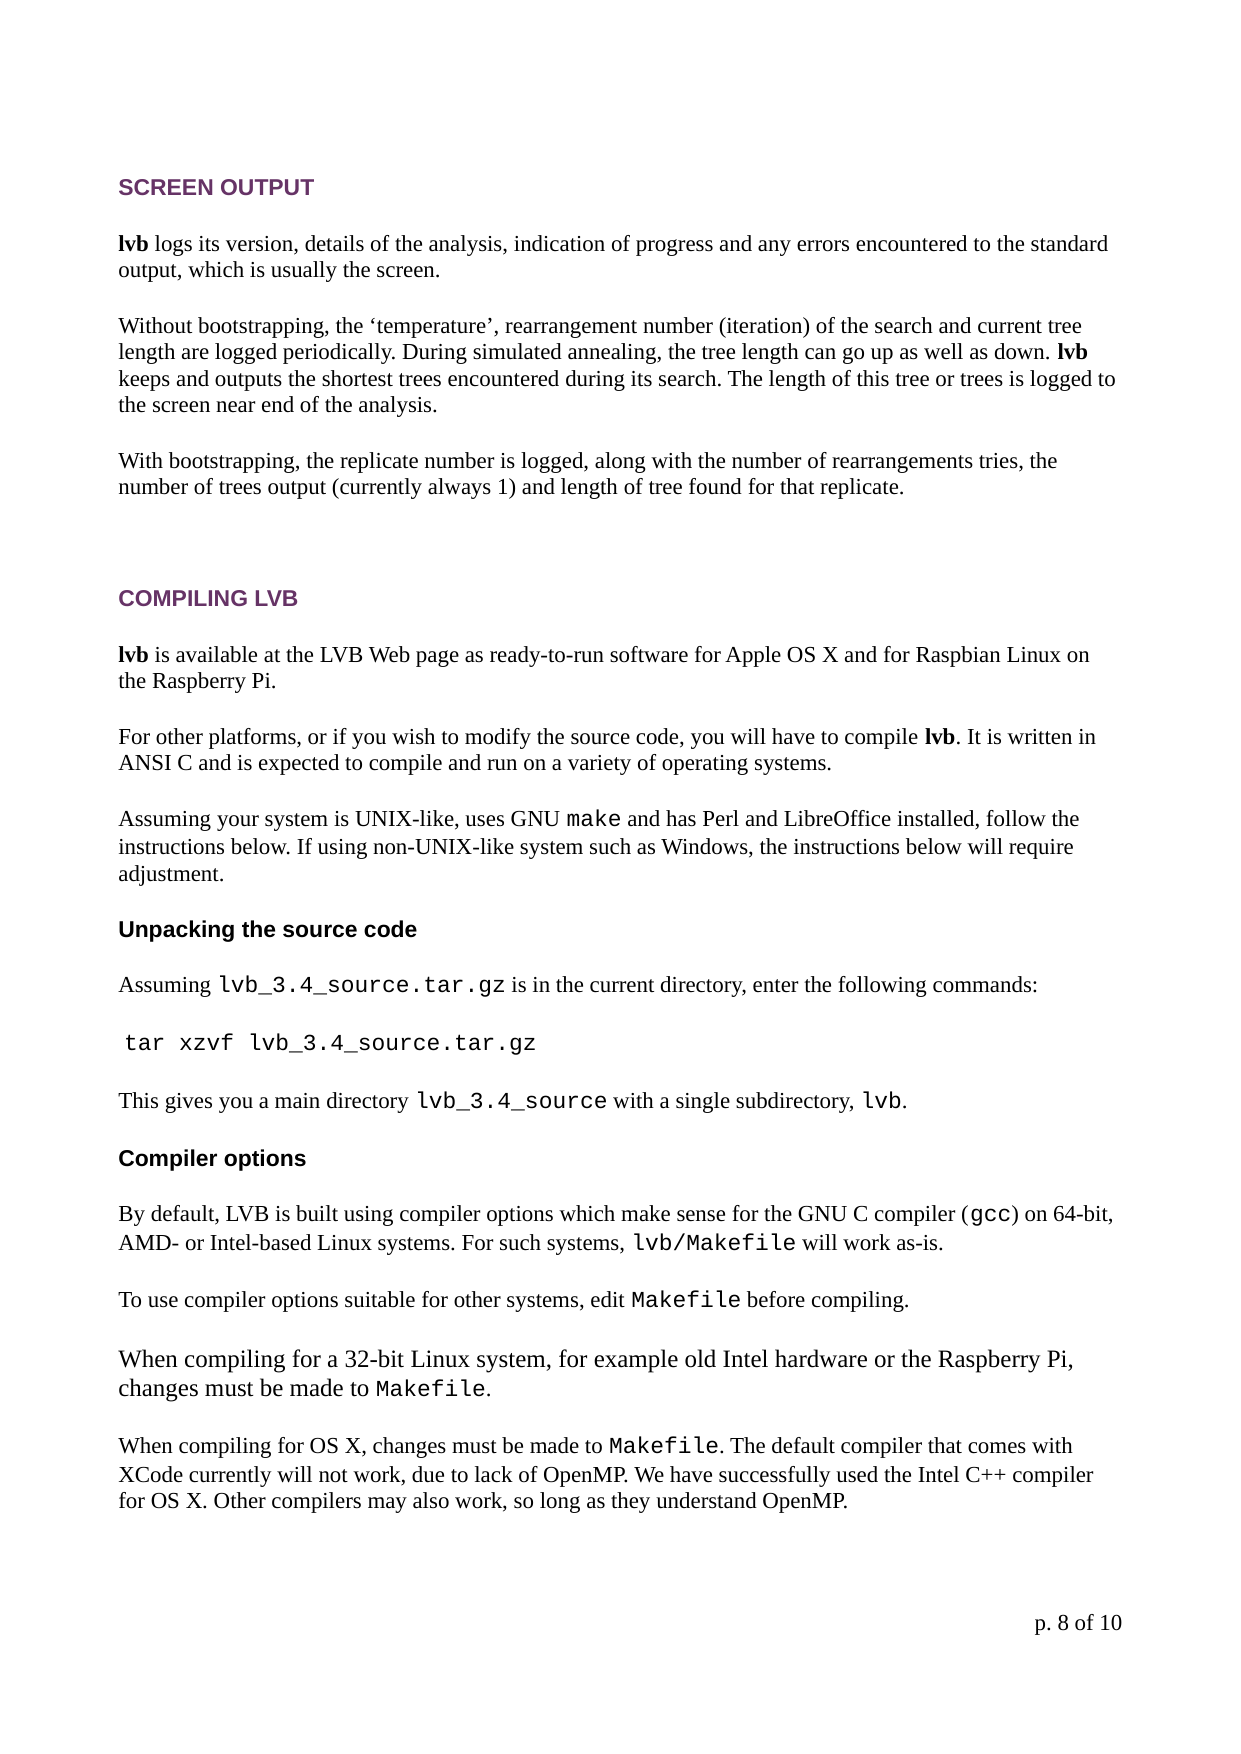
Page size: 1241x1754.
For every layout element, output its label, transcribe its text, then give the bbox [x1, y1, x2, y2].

text When compiling for a 32-bit Linux system, for example old Intel hardware or the Raspberry Pi, changes must be made to Makefile. [118, 1344, 1122, 1403]
text For other platforms, or if you wish to modify the source code, you will have to compile lvb. It is written in ANSI C and is expected to compile and run on a variety of operating systems. [118, 723, 1122, 776]
text lvb logs its version, details of the analysis, indication of progress and any errors encountered to the standard output, which is usually the screen. [118, 230, 1122, 282]
text This gives you a main directory lvb_3.4_source with a single subdirectory, lvb. [118, 1087, 1122, 1115]
text With bootstrapping, the replicate number is logged, along with the number of rearrangements tries, the number of trees output (currently always 1) and length of tree found for that replicate. [118, 447, 1122, 499]
text To use compiler options suitable for other systems, edit Makefile before compiling. [118, 1286, 1122, 1314]
text lvb is available at the LVB Web page as ready-to-run software for Apple OS X and for Raspbian Linux on the Raspberry Pi. [118, 641, 1122, 693]
text When compiling for OS X, changes must be made to Makefile. The default compiler that comes with XCode currently will not work, due to lack of OpenMP. We have successfully used the Intel C++ compiler for OS X. Other compilers may also work, so long as they understand OpenMP. [118, 1432, 1122, 1513]
text By default, LVB is built using compiler options which make sense for the GNU C compiler (gcc) on 64-bit, AMD- or Intel-based Linux systems. For such systems, lvb/Makefile will work as-is. [118, 1200, 1122, 1257]
text COMPILING LVB [118, 585, 1122, 611]
text Assuming lvb_3.4_source.tar.gz is in the current directory, enter the following commands: [118, 971, 1122, 999]
text tar xzvf lvb_3.4_source.tar.gz [118, 1029, 1122, 1057]
subtitle Compiler options [118, 1144, 1122, 1171]
text Assuming your system is UNIX-like, uses GNU make and has Perl and LibreOffice installed, follow the instructions below. If using non-UNIX-like system such as Windows, the instructions below will require adjustment. [118, 805, 1122, 886]
subtitle Unpacking the source code [118, 916, 1122, 942]
text SCREEN OUTPUT [118, 174, 1122, 200]
text Without bootstrapping, the ‘temperature’, rearrangement number (iteration) of the search and current tree length are logged periodically. During simulated annealing, the tree length can go up as well as down. lvb keeps and outputs the shortest trees encountered during its search. The length of this tree or trees is logged to the screen near end of the analysis. [118, 312, 1122, 417]
